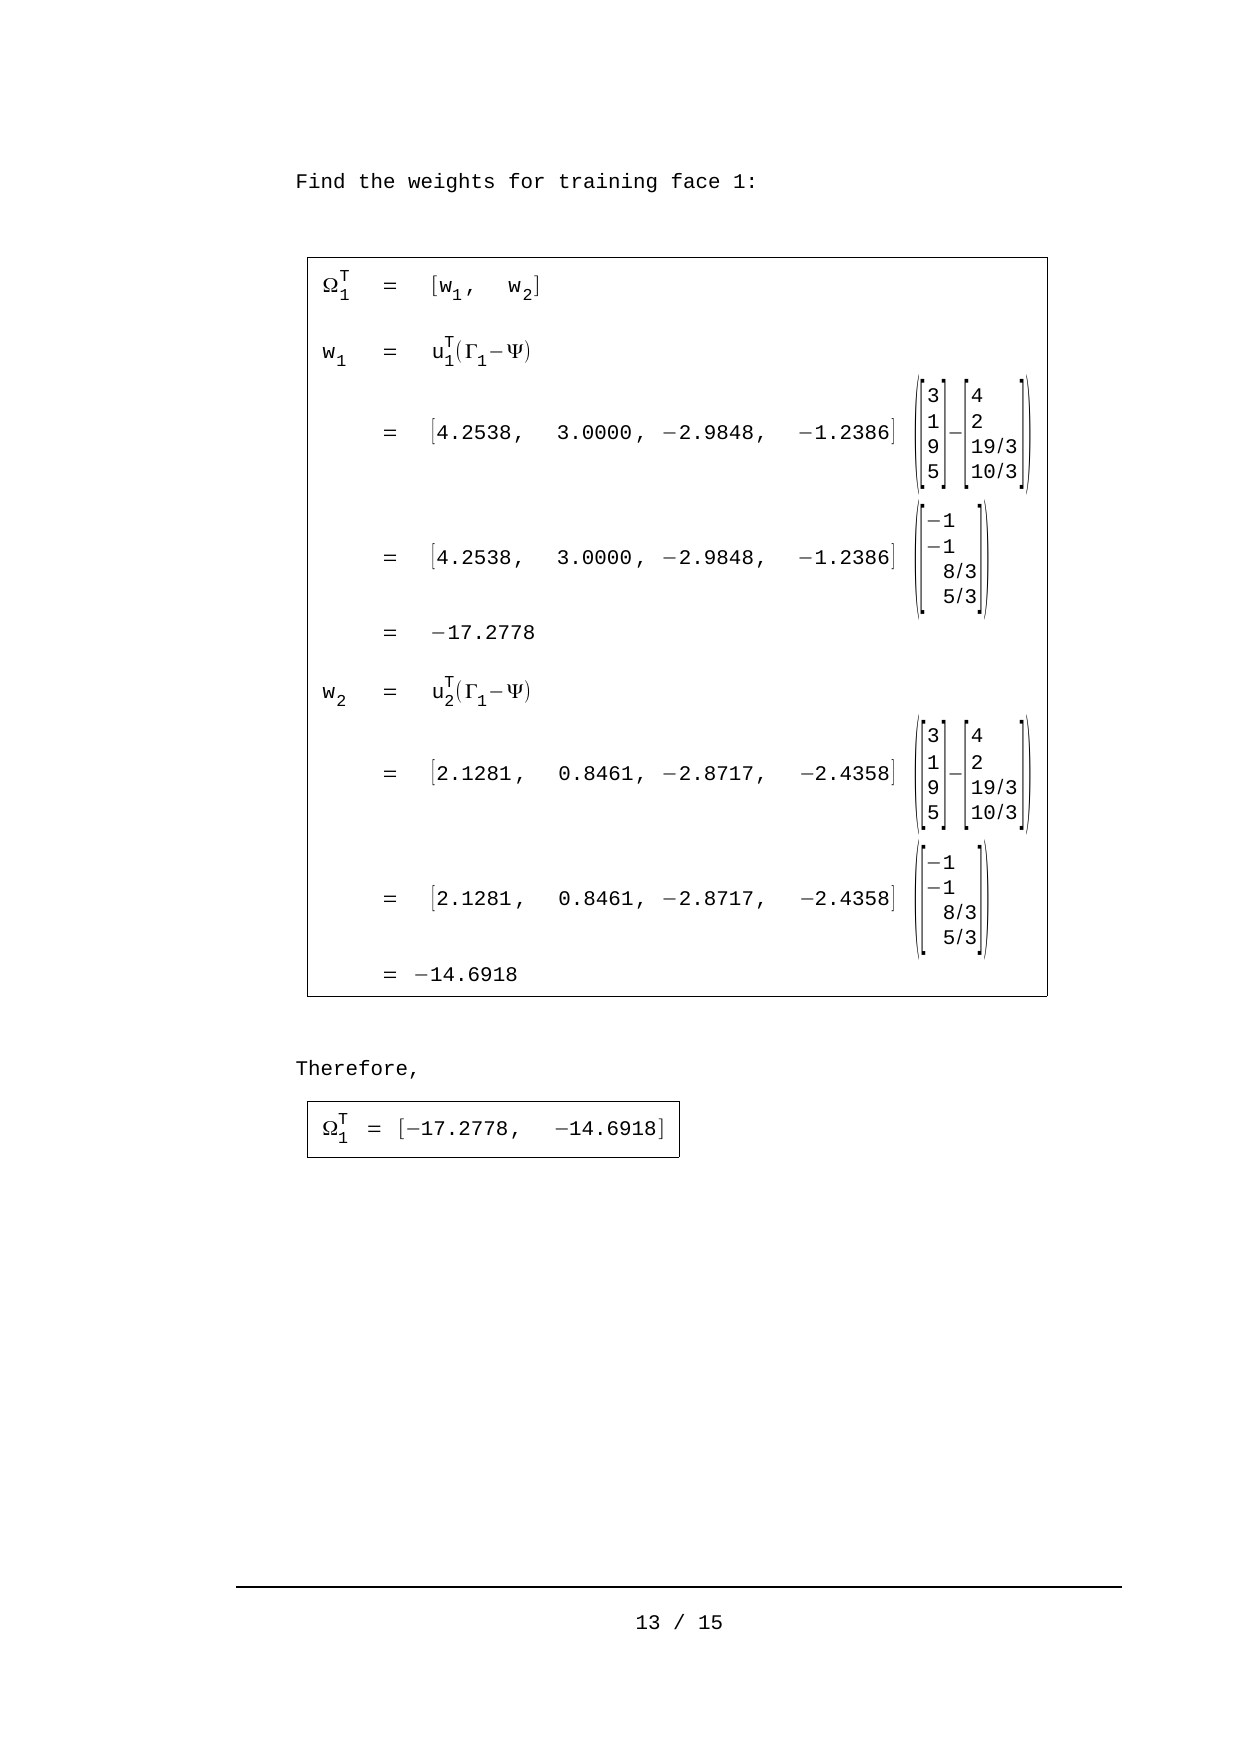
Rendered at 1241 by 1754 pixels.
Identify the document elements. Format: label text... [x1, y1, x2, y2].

text Find the weights for training face 1: [295, 171, 1122, 195]
text Therefore, [295, 1058, 1122, 1082]
